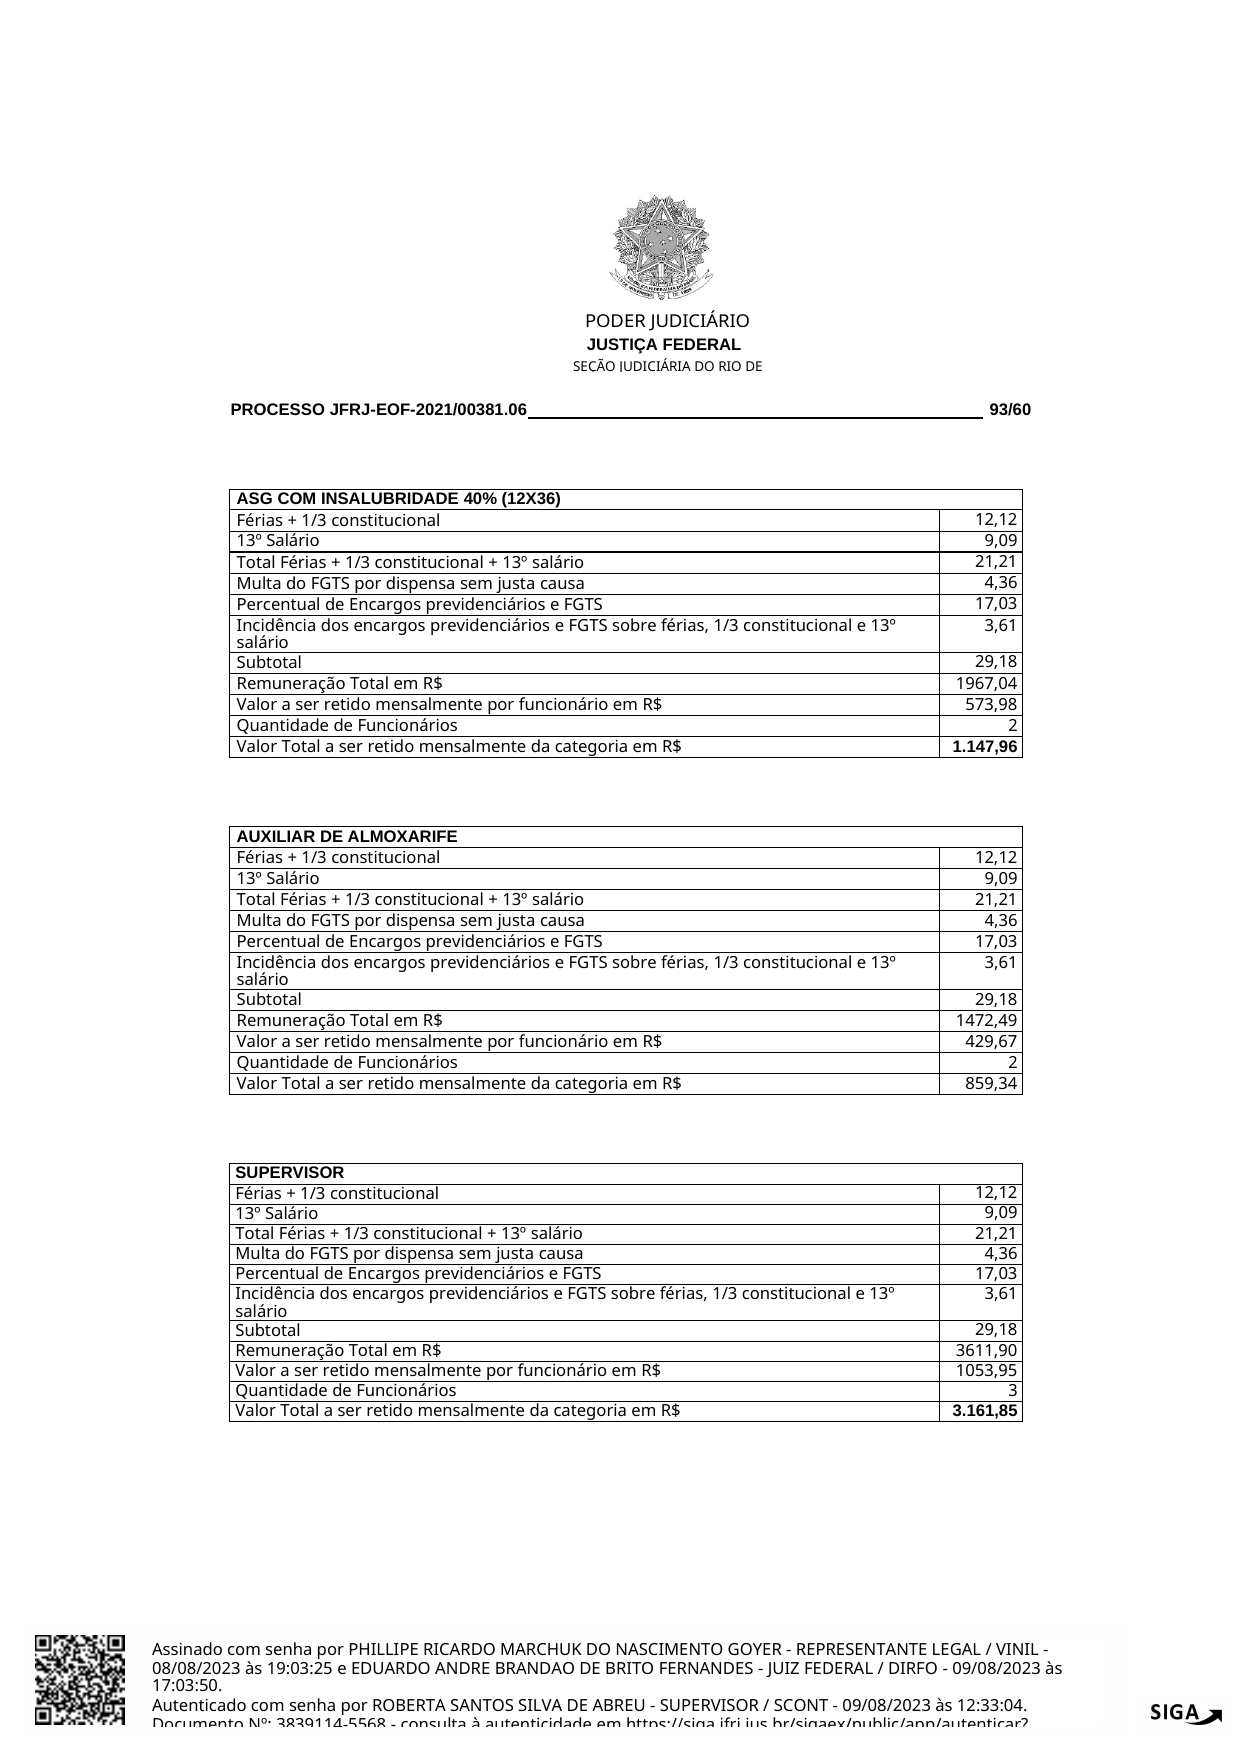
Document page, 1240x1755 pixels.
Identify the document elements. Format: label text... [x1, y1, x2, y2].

table_cell 2 [940, 716, 1022, 736]
table_cell Férias + 1/3 constitucional [230, 1185, 939, 1203]
table_header AUXILIAR DE ALMOXARIFE [230, 827, 1022, 847]
table_cell 3611,90 [940, 1342, 1022, 1361]
table_cell 4,36 [940, 911, 1022, 931]
table_cell 17,03 [940, 595, 1022, 614]
table_cell Remuneração Total em R$ [230, 1342, 939, 1361]
table_header SUPERVISOR [230, 1164, 1022, 1183]
table_cell Subtotal [230, 990, 939, 1010]
table_cell 13º Salário [230, 1205, 939, 1224]
table_cell 29,18 [940, 1321, 1022, 1341]
table_cell Percentual de Encargos previdenciários e FGTS [230, 1265, 939, 1284]
table_cell 12,12 [940, 510, 1022, 531]
table_cell 12,12 [940, 1185, 1022, 1203]
table_cell 21,21 [940, 890, 1022, 910]
table_cell 1472,49 [940, 1011, 1022, 1031]
table_cell 21,21 [940, 1225, 1022, 1244]
table_cell Percentual de Encargos previdenciários e FGTS [230, 932, 939, 952]
table_cell Total Férias + 1/3 constitucional + 13º salário [230, 1225, 939, 1244]
table_cell Multa do FGTS por dispensa sem justa causa [230, 1245, 939, 1264]
table_cell 3 [940, 1382, 1022, 1401]
table_header ASG COM INSALUBRIDADE 40% (12X36) [230, 490, 1022, 509]
table_cell Valor Total a ser retido mensalmente da categoria em R$ [230, 1402, 939, 1421]
table_cell Valor a ser retido mensalmente por funcionário em R$ [230, 1362, 939, 1381]
table_cell 9,09 [940, 532, 1022, 551]
table_cell 29,18 [940, 653, 1022, 673]
table_cell 1053,95 [940, 1362, 1022, 1381]
table_cell Subtotal [230, 653, 939, 673]
table_cell Total Férias + 1/3 constitucional + 13º salário [230, 553, 939, 573]
table_cell 3,61 [940, 1285, 1022, 1320]
table_cell Multa do FGTS por dispensa sem justa causa [230, 574, 939, 593]
table_cell 859,34 [940, 1074, 1022, 1094]
table_cell Quantidade de Funcionários [230, 1382, 939, 1401]
table_cell Valor Total a ser retido mensalmente da categoria em R$ [230, 737, 939, 757]
table_cell Valor a ser retido mensalmente por funcionário em R$ [230, 1032, 939, 1052]
table_cell 21,21 [940, 553, 1022, 573]
table_cell 429,67 [940, 1032, 1022, 1052]
table_cell 9,09 [940, 869, 1022, 889]
table_cell Quantidade de Funcionários [230, 716, 939, 736]
table_cell 573,98 [940, 695, 1022, 715]
table_cell Subtotal [230, 1321, 939, 1341]
table_cell 4,36 [940, 574, 1022, 593]
table_cell Férias + 1/3 constitucional [230, 848, 939, 868]
table_cell Multa do FGTS por dispensa sem justa causa [230, 911, 939, 931]
table_cell Valor Total a ser retido mensalmente da categoria em R$ [230, 1074, 939, 1094]
table_cell 29,18 [940, 990, 1022, 1010]
table_cell Remuneração Total em R$ [230, 1011, 939, 1031]
table_cell Incidência dos encargos previdenciários e FGTS sobre férias, 1/3 constitucional e 13º salário [230, 953, 939, 989]
table_cell 4,36 [940, 1245, 1022, 1264]
table_cell Valor a ser retido mensalmente por funcionário em R$ [230, 695, 939, 715]
table_cell 3,61 [940, 616, 1022, 652]
table_cell 1967,04 [940, 674, 1022, 694]
table_cell 9,09 [940, 1205, 1022, 1224]
table_cell Percentual de Encargos previdenciários e FGTS [230, 595, 939, 614]
table_cell Férias + 1/3 constitucional [230, 510, 939, 531]
table_cell 3.161,85 [940, 1402, 1022, 1421]
table_cell Quantidade de Funcionários [230, 1053, 939, 1073]
table_cell 2 [940, 1053, 1022, 1073]
table_cell 17,03 [940, 1265, 1022, 1284]
table_cell Total Férias + 1/3 constitucional + 13º salário [230, 890, 939, 910]
table_cell Remuneração Total em R$ [230, 674, 939, 694]
table_cell 1.147,96 [940, 737, 1022, 757]
table_cell 17,03 [940, 932, 1022, 952]
table_cell 3,61 [940, 953, 1022, 989]
table_cell Incidência dos encargos previdenciários e FGTS sobre férias, 1/3 constitucional e 13º salário [230, 616, 939, 652]
table_cell Incidência dos encargos previdenciários e FGTS sobre férias, 1/3 constitucional e 13º salário [230, 1285, 939, 1320]
table_cell 13º Salário [230, 532, 939, 551]
table_cell 13º Salário [230, 869, 939, 889]
table_cell 12,12 [940, 848, 1022, 868]
